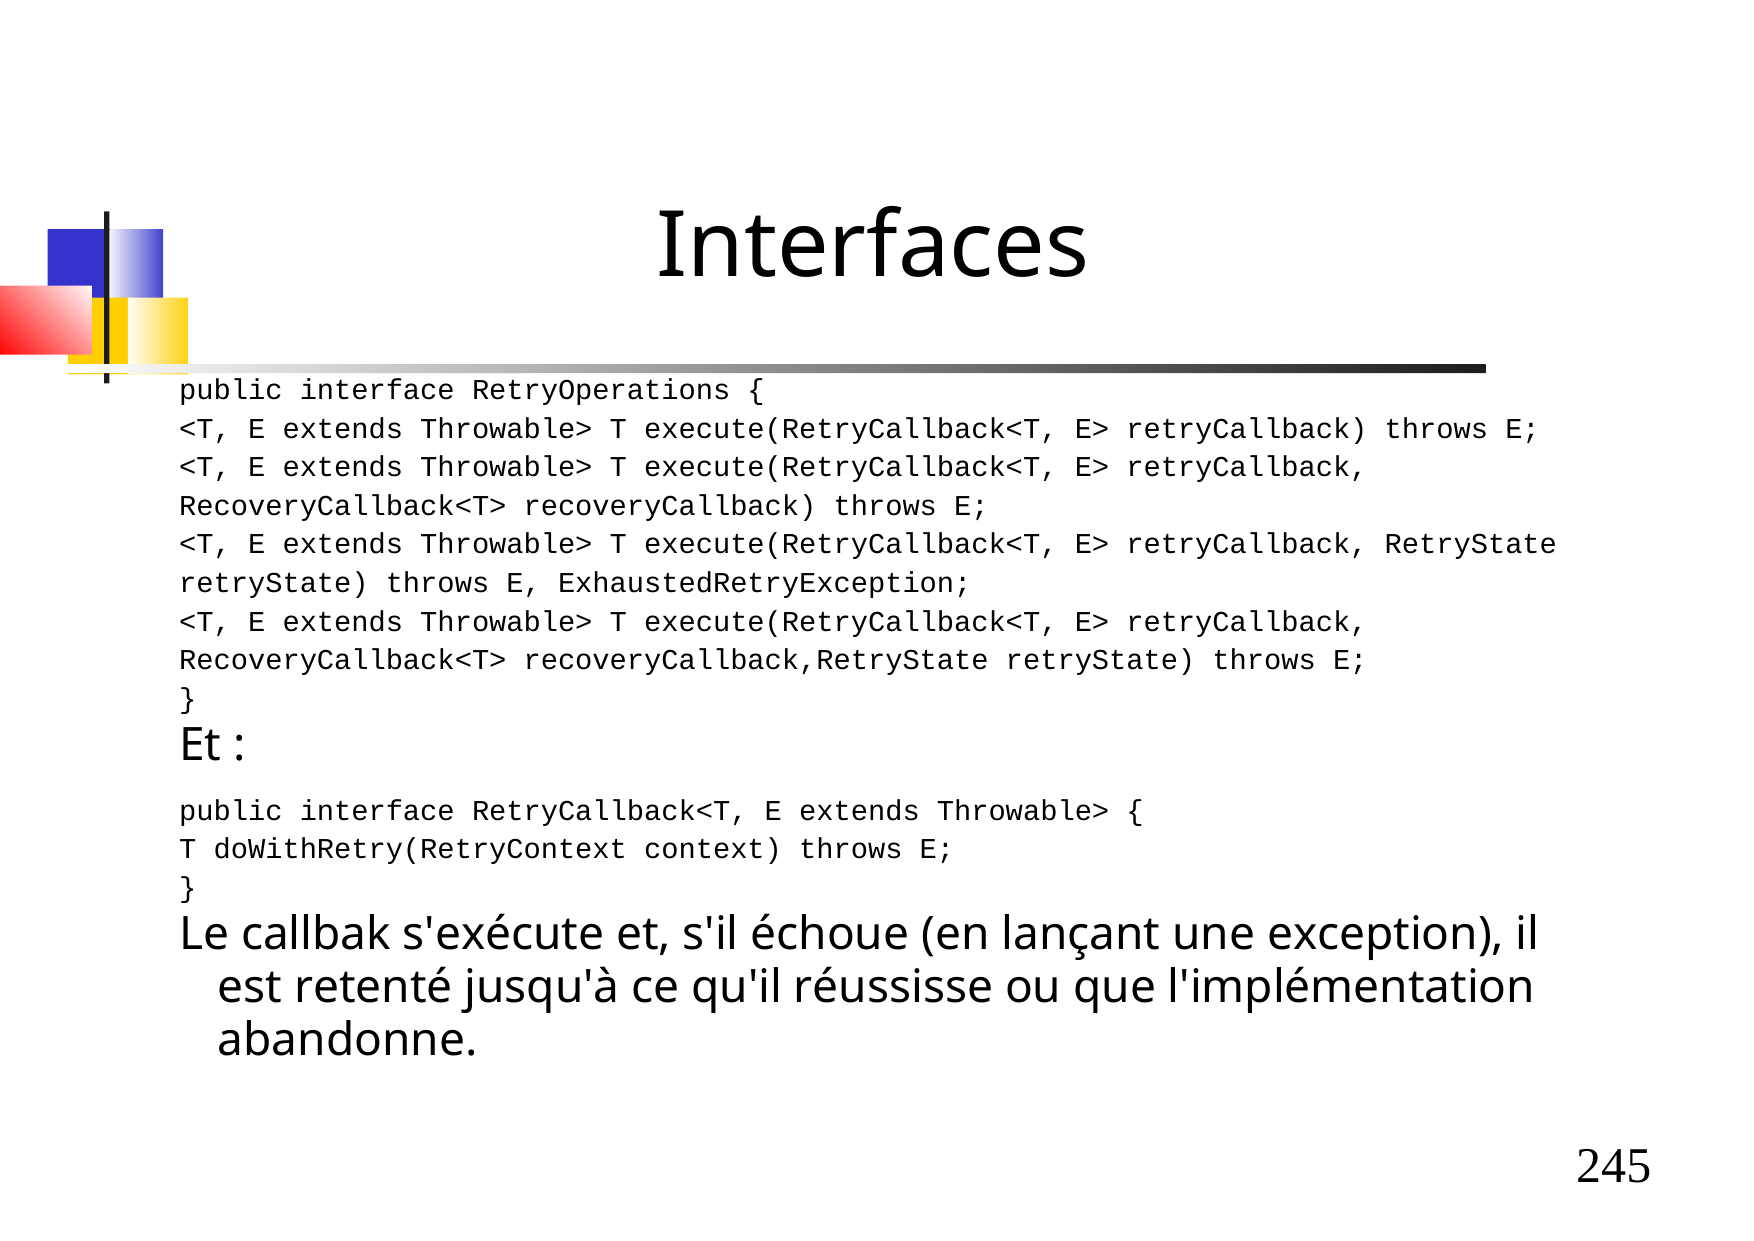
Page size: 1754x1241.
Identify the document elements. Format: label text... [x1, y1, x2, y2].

title Interfaces [179, 139, 1567, 351]
list public interface RetryOperations { <T, E extends Throwable> T execute(RetryCallback<T, E> retryCallback) throws E; <T, E extends Throwable> T execute(RetryCallback<T, E> retryCallback, RecoveryCallback<T> recoveryCallback) throws E; <T, E extends Throwable> T execute(RetryCallback<T, E> retryCallback, RetryState retryState) throws E, ExhaustedRetryException; <T, E extends Throwable> T execute(RetryCallback<T, E> retryCallback, RecoveryCallback<T> recoveryCallback,RetryState retryState) throws E; } Et : public interface RetryCallback<T, E extends Throwable> { T doWithRetry(RetryContext context) throws E; } Le callbak s'exécute et, s'il échoue (en lançant une exception), il est retenté jusqu'à ce qu'il réussisse ou que l'implémentation abandonne. [179, 371, 1567, 1091]
